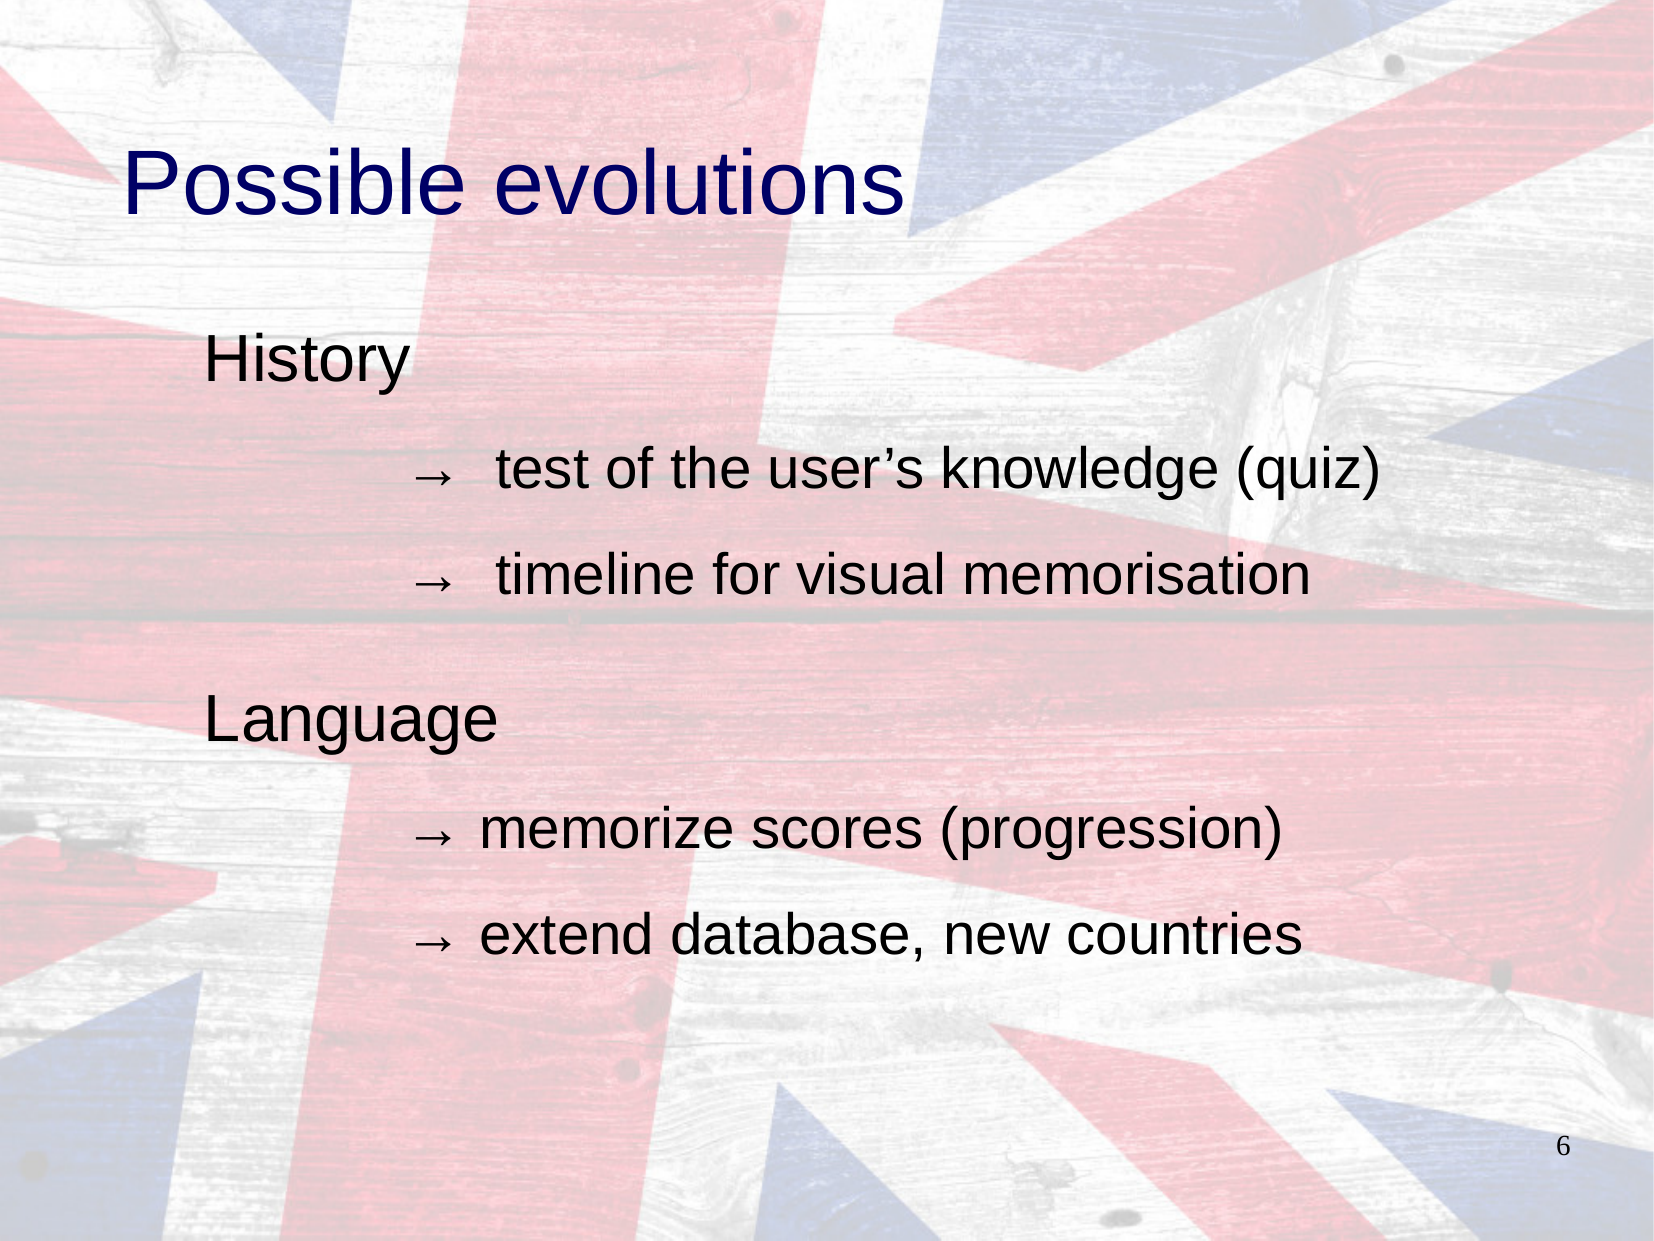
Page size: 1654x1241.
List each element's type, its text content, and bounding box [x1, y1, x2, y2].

text_box Language [189, 673, 706, 763]
text_box → test of the user’s knowledge (quiz) [389, 428, 1418, 508]
text_box History [189, 313, 810, 403]
text_box → extend database, new countries [389, 894, 1359, 975]
text_box Possible evolutions [106, 124, 993, 242]
picture [0, 0, 1654, 1241]
text_box → timeline for visual memorisation [389, 534, 1382, 615]
text_box → memorize scores (progression) [389, 788, 1312, 869]
